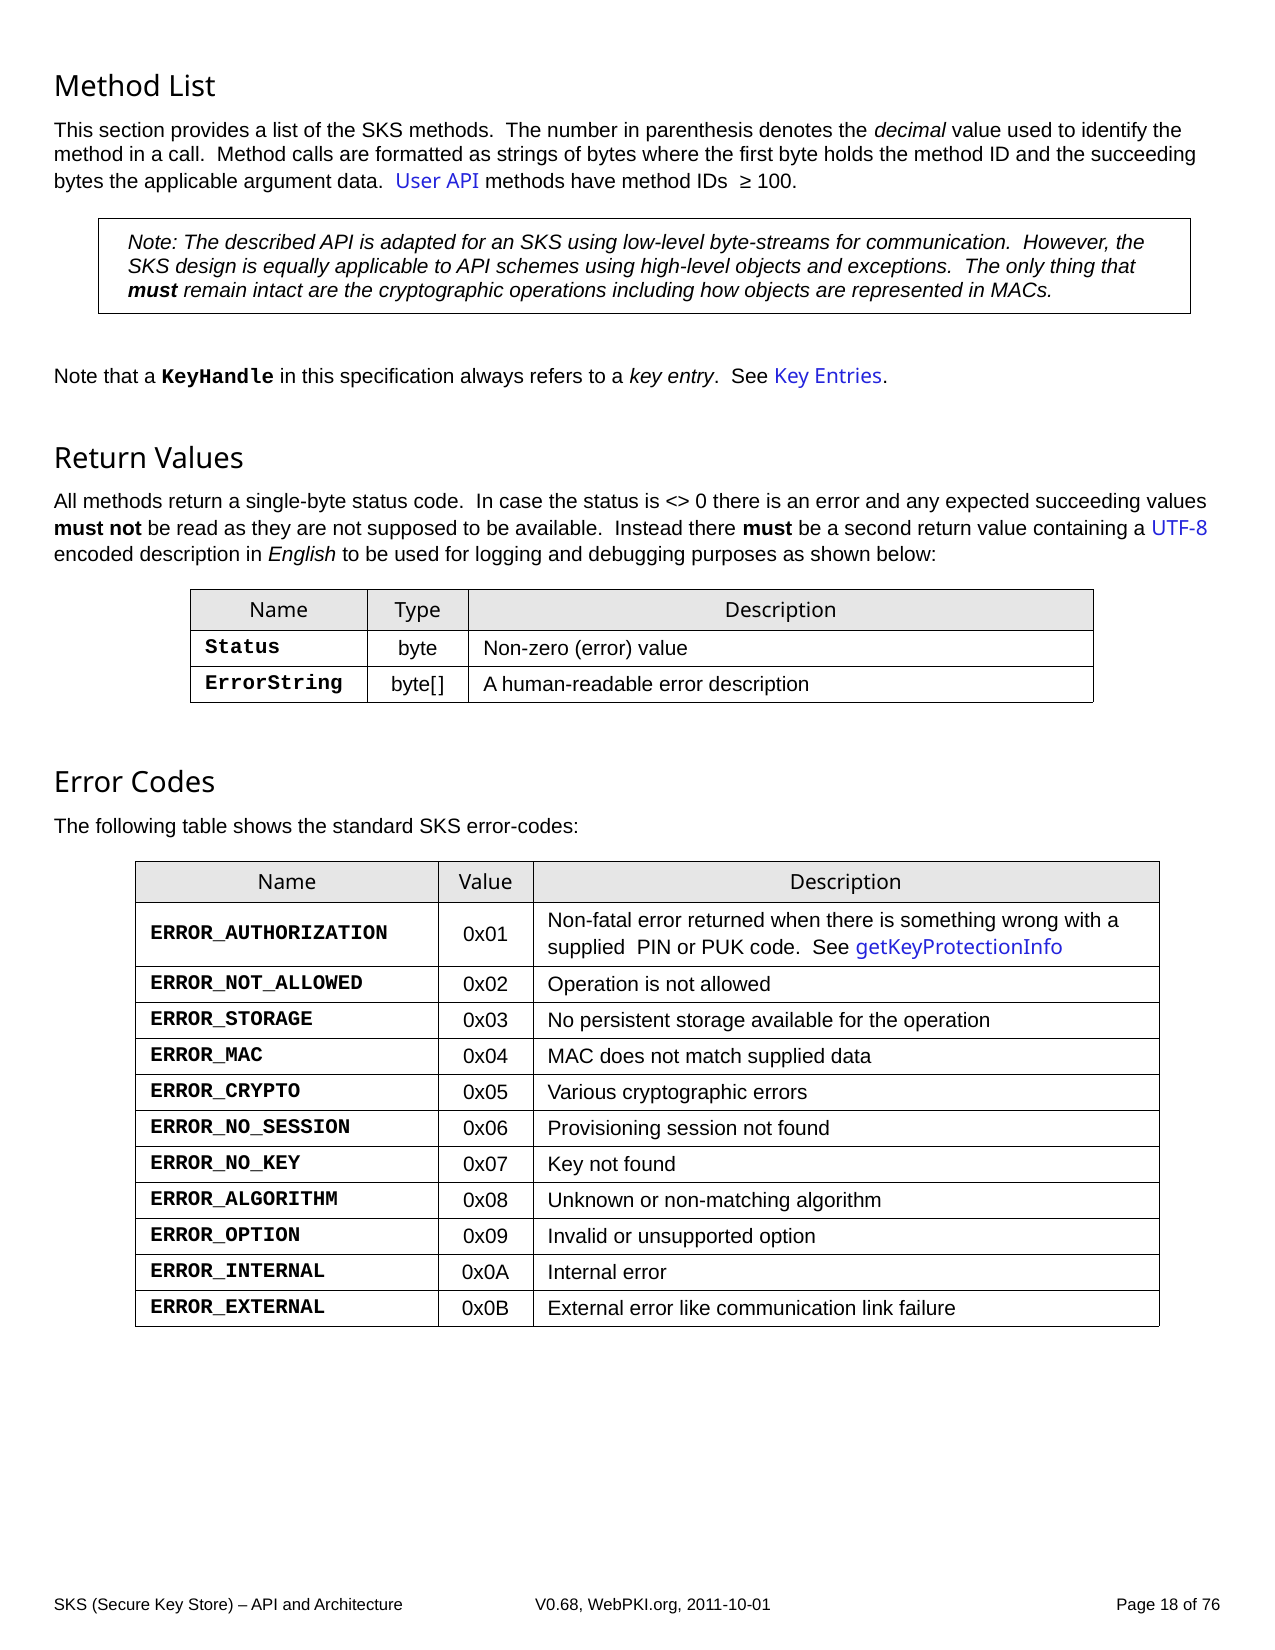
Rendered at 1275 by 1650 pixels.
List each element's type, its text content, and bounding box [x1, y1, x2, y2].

table_cell Status [191, 631, 367, 666]
table_cell 0x05 [439, 1075, 533, 1110]
table_cell 0x0B [439, 1291, 533, 1326]
table_cell 0x09 [439, 1219, 533, 1254]
table_cell External error like communication link failure [534, 1291, 1159, 1326]
table_cell Non-zero (error) value [469, 631, 1093, 666]
table_cell ERROR_NO_KEY [136, 1147, 438, 1182]
table_cell 0x04 [439, 1039, 533, 1074]
table_cell 0x07 [439, 1147, 533, 1182]
table_cell A human-readable error description [469, 667, 1093, 702]
table_header Value [439, 862, 533, 902]
table_cell ERROR_NO_SESSION [136, 1111, 438, 1146]
table_cell Internal error [534, 1255, 1159, 1289]
table_cell ERROR_STORAGE [136, 1003, 438, 1038]
table_cell ERROR_AUTHORIZATION [136, 903, 438, 966]
table_header Description [469, 590, 1093, 630]
table_cell ERROR_ALGORITHM [136, 1183, 438, 1218]
table_cell MAC does not match supplied data [534, 1039, 1159, 1074]
subtitle Error Codes [54, 761, 1221, 801]
table_header Description [534, 862, 1159, 902]
subtitle Method List [54, 66, 1221, 105]
table_cell ERROR_CRYPTO [136, 1075, 438, 1110]
text Note that a KeyHandle in this specification always refers to a key entry. See Key Entries. [54, 361, 1221, 389]
table_cell ERROR_NOT_ALLOWED [136, 967, 438, 1002]
table_cell 0x03 [439, 1003, 533, 1038]
table_cell 0x02 [439, 967, 533, 1002]
text This section provides a list of the SKS methods. The number in parenthesis denotes the decimal value used to identify the method in a call. Method calls are formatted as strings of bytes where the first byte holds the method ID and the succeeding bytes the applicable argument data. User API methods have method IDs ≥ 100. [54, 118, 1221, 194]
table_header Note: The described API is adapted for an SKS using low-level byte-streams for communication. However, the SKS design is equally applicable to API schemes using high-level objects and exceptions. The only thing that must remain intact are the cryptographic operations including how objects are represented in MACs. [99, 219, 1190, 313]
table_cell 0x0A [439, 1255, 533, 1289]
table_cell No persistent storage available for the operation [534, 1003, 1159, 1038]
subtitle Return Values [54, 437, 1221, 477]
table_cell ErrorString [191, 667, 367, 702]
table_cell Various cryptographic errors [534, 1075, 1159, 1110]
table_cell Provisioning session not found [534, 1111, 1159, 1146]
table_cell 0x01 [439, 903, 533, 966]
text All methods return a single-byte status code. In case the status is <> 0 there is an error and any expected succeeding values must not be read as they are not supposed to be available. Instead there must be a second return value containing a UTF-8 encoded description in English to be used for logging and debugging purposes as shown below: [54, 489, 1221, 589]
table_header Name [191, 590, 367, 630]
table_cell Unknown or non-matching algorithm [534, 1183, 1159, 1218]
table_header Name [136, 862, 438, 902]
table_header Type [368, 590, 468, 630]
table_cell byte⁮[ ] [368, 667, 468, 702]
table_cell ERROR_INTERNAL [136, 1255, 438, 1289]
table_cell Operation is not allowed [534, 967, 1159, 1002]
text The following table shows the standard SKS error-codes: [54, 813, 1221, 861]
table_cell byte [368, 631, 468, 666]
table_cell 0x06 [439, 1111, 533, 1146]
table_cell Invalid or unsupported option [534, 1219, 1159, 1254]
table_cell ERROR_OPTION [136, 1219, 438, 1254]
table_cell Key not found [534, 1147, 1159, 1182]
table_cell 0x08 [439, 1183, 533, 1218]
table_cell Non-fatal error returned when there is something wrong with a supplied PIN or PUK code. See getKeyProtectionInfo [534, 903, 1159, 966]
table_cell ERROR_EXTERNAL [136, 1291, 438, 1326]
table_cell ERROR_MAC [136, 1039, 438, 1074]
